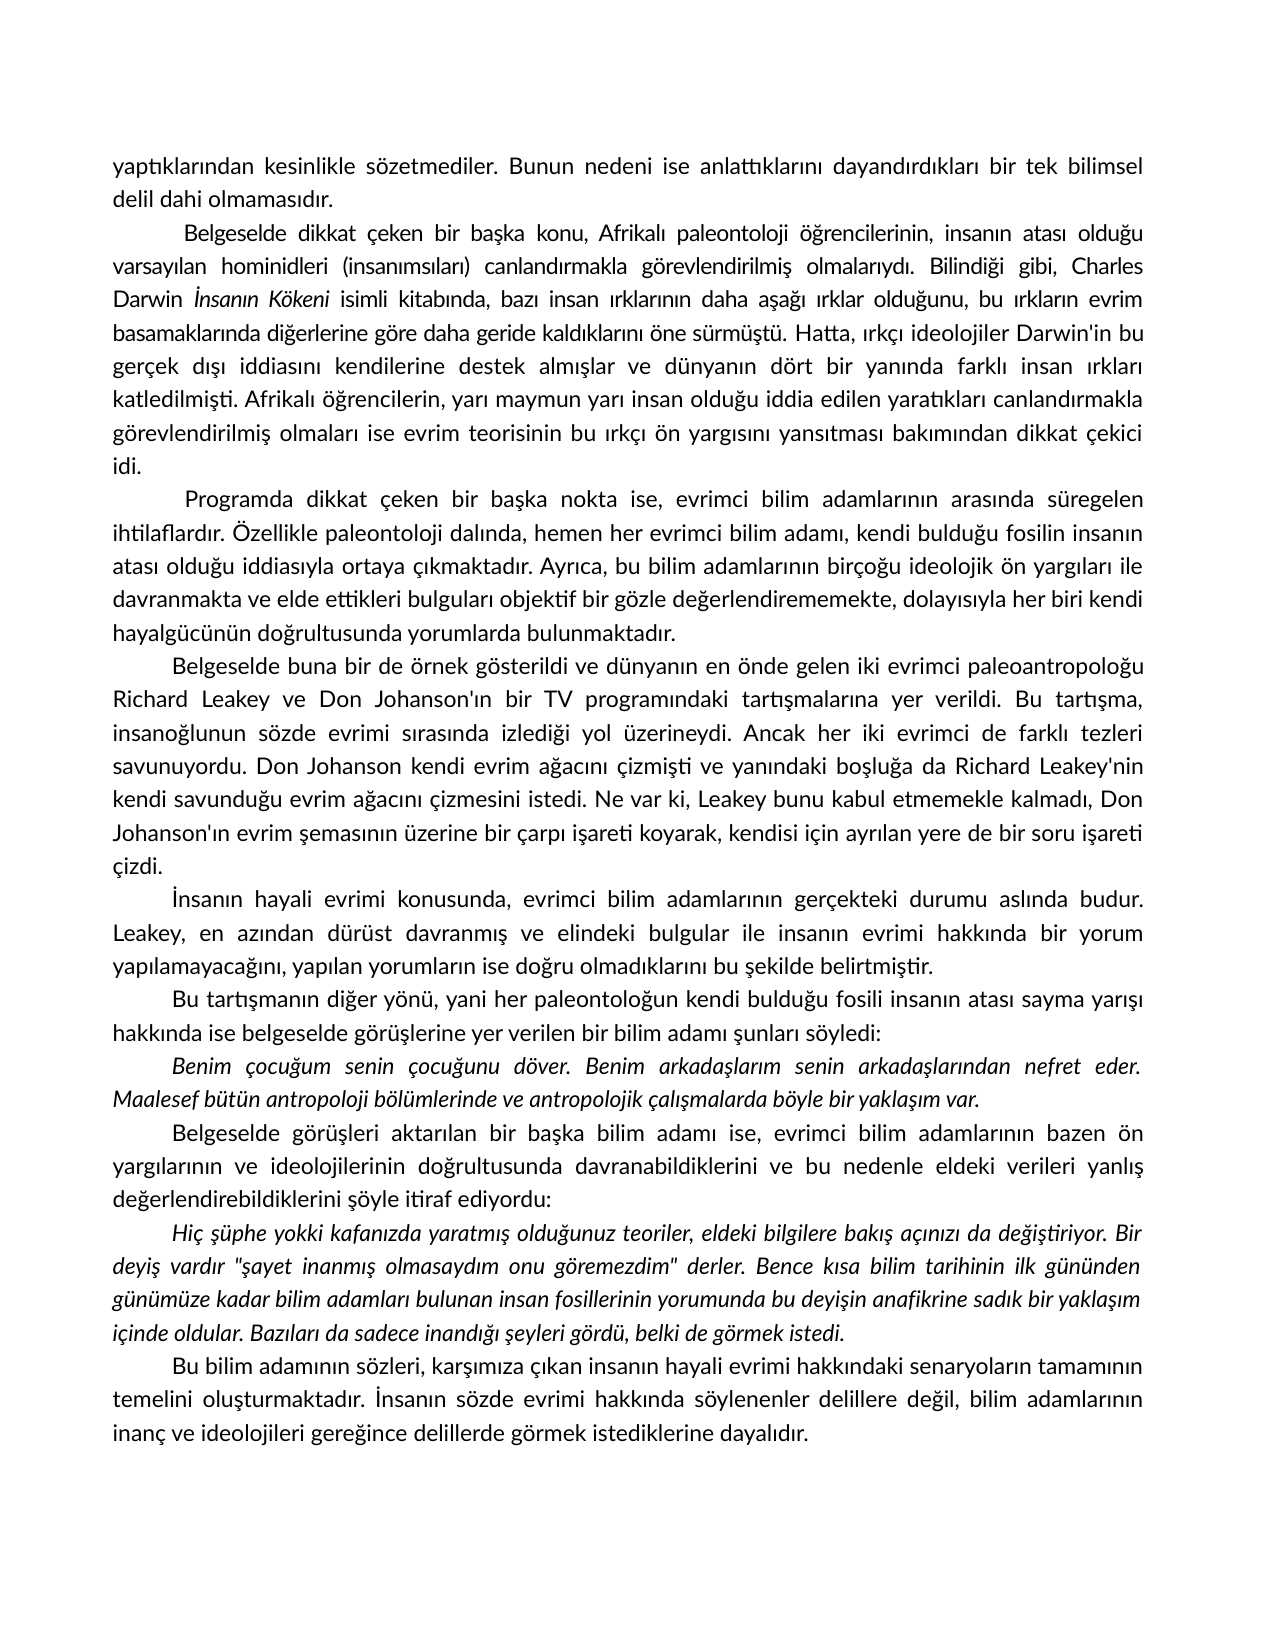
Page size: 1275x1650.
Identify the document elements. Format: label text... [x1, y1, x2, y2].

text yaptıklarından kesinlikle sözetmediler. Bunun nedeni ise anlattıklarını dayandırdıkları bir tek bilimsel delil dahi olmamasıdır. [112, 148, 1145, 214]
text Benim çocuğum senin çocuğunu döver. Benim arkadaşlarım senin arkadaşlarından nefret eder. Maalesef bütün antropoloji bölümlerinde ve antropolojik çalışmalarda böyle bir yaklaşım var. [112, 1048, 1145, 1114]
text Programda dikkat çeken bir başka nokta ise, evrimci bilim adamlarının arasında süregelen ihtilaflardır. Özellikle paleontoloji dalında, hemen her evrimci bilim adamı, kendi bulduğu fosilin insanın atası olduğu iddiasıyla ortaya çıkmaktadır. Ayrıca, bu bilim adamlarının birçoğu ideolojik ön yargıları ile davranmakta ve elde ettikleri bulguları objektif bir gözle değerlendirememekte, dolayısıyla her biri kendi hayalgücünün doğrultusunda yorumlarda bulunmaktadır. [112, 481, 1145, 648]
text Hiç şüphe yokki kafanızda yaratmış olduğunuz teoriler, eldeki bilgilere bakış açınızı da değiştiriyor. Bir deyiş vardır "şayet inanmış olmasaydım onu göremezdim" derler. Bence kısa bilim tarihinin ilk gününden günümüze kadar bilim adamları bulunan insan fosillerinin yorumunda bu deyişin anafikrine sadık bir yaklaşım içinde oldular. Bazıları da sadece inandığı şeyleri gördü, belki de görmek istedi. [112, 1214, 1145, 1348]
text Bu bilim adamının sözleri, karşımıza çıkan insanın hayali evrimi hakkındaki senaryoların tamamının temelini oluşturmaktadır. İnsanın sözde evrimi hakkında söylenenler delillere değil, bilim adamlarının inanç ve ideolojileri gereğince delillerde görmek istediklerine dayalıdır. [112, 1348, 1145, 1448]
text Belgeselde dikkat çeken bir başka konu, Afrikalı paleontoloji öğrencilerinin, insanın atası olduğu varsayılan hominidleri (insanımsıları) canlandırmakla görevlendirilmiş olmalarıydı. Bilindiği gibi, Charles Darwin İnsanın Kökeni isimli kitabında, bazı insan ırklarının daha aşağı ırklar olduğunu, bu ırkların evrim basamaklarında diğerlerine göre daha geride kaldıklarını öne sürmüştü. Hatta, ırkçı ideolojiler Darwin'in bu gerçek dışı iddiasını kendilerine destek almışlar ve dünyanın dört bir yanında farklı insan ırkları katledilmişti. Afrikalı öğrencilerin, yarı maymun yarı insan olduğu iddia edilen yaratıkları canlandırmakla görevlendirilmiş olmaları ise evrim teorisinin bu ırkçı ön yargısını yansıtması bakımından dikkat çekici idi. [112, 214, 1145, 481]
text İnsanın hayali evrimi konusunda, evrimci bilim adamlarının gerçekteki durumu aslında budur. Leakey, en azından dürüst davranmış ve elindeki bulgular ile insanın evrimi hakkında bir yorum yapılamayacağını, yapılan yorumların ise doğru olmadıklarını bu şekilde belirtmiştir. [112, 881, 1145, 981]
text Belgeselde görüşleri aktarılan bir başka bilim adamı ise, evrimci bilim adamlarının bazen ön yargılarının ve ideolojilerinin doğrultusunda davranabildiklerini ve bu nedenle eldeki verileri yanlış değerlendirebildiklerini şöyle itiraf ediyordu: [112, 1114, 1145, 1214]
text Bu tartışmanın diğer yönü, yani her paleontoloğun kendi bulduğu fosili insanın atası sayma yarışı hakkında ise belgeselde görüşlerine yer verilen bir bilim adamı şunları söyledi: [112, 981, 1145, 1048]
text Belgeselde buna bir de örnek gösterildi ve dünyanın en önde gelen iki evrimci paleoantropoloğu Richard Leakey ve Don Johanson'ın bir TV programındaki tartışmalarına yer verildi. Bu tartışma, insanoğlunun sözde evrimi sırasında izlediği yol üzerineydi. Ancak her iki evrimci de farklı tezleri savunuyordu. Don Johanson kendi evrim ağacını çizmişti ve yanındaki boşluğa da Richard Leakey'nin kendi savunduğu evrim ağacını çizmesini istedi. Ne var ki, Leakey bunu kabul etmemekle kalmadı, Don Johanson'ın evrim şemasının üzerine bir çarpı işareti koyarak, kendisi için ayrılan yere de bir soru işareti çizdi. [112, 648, 1145, 881]
